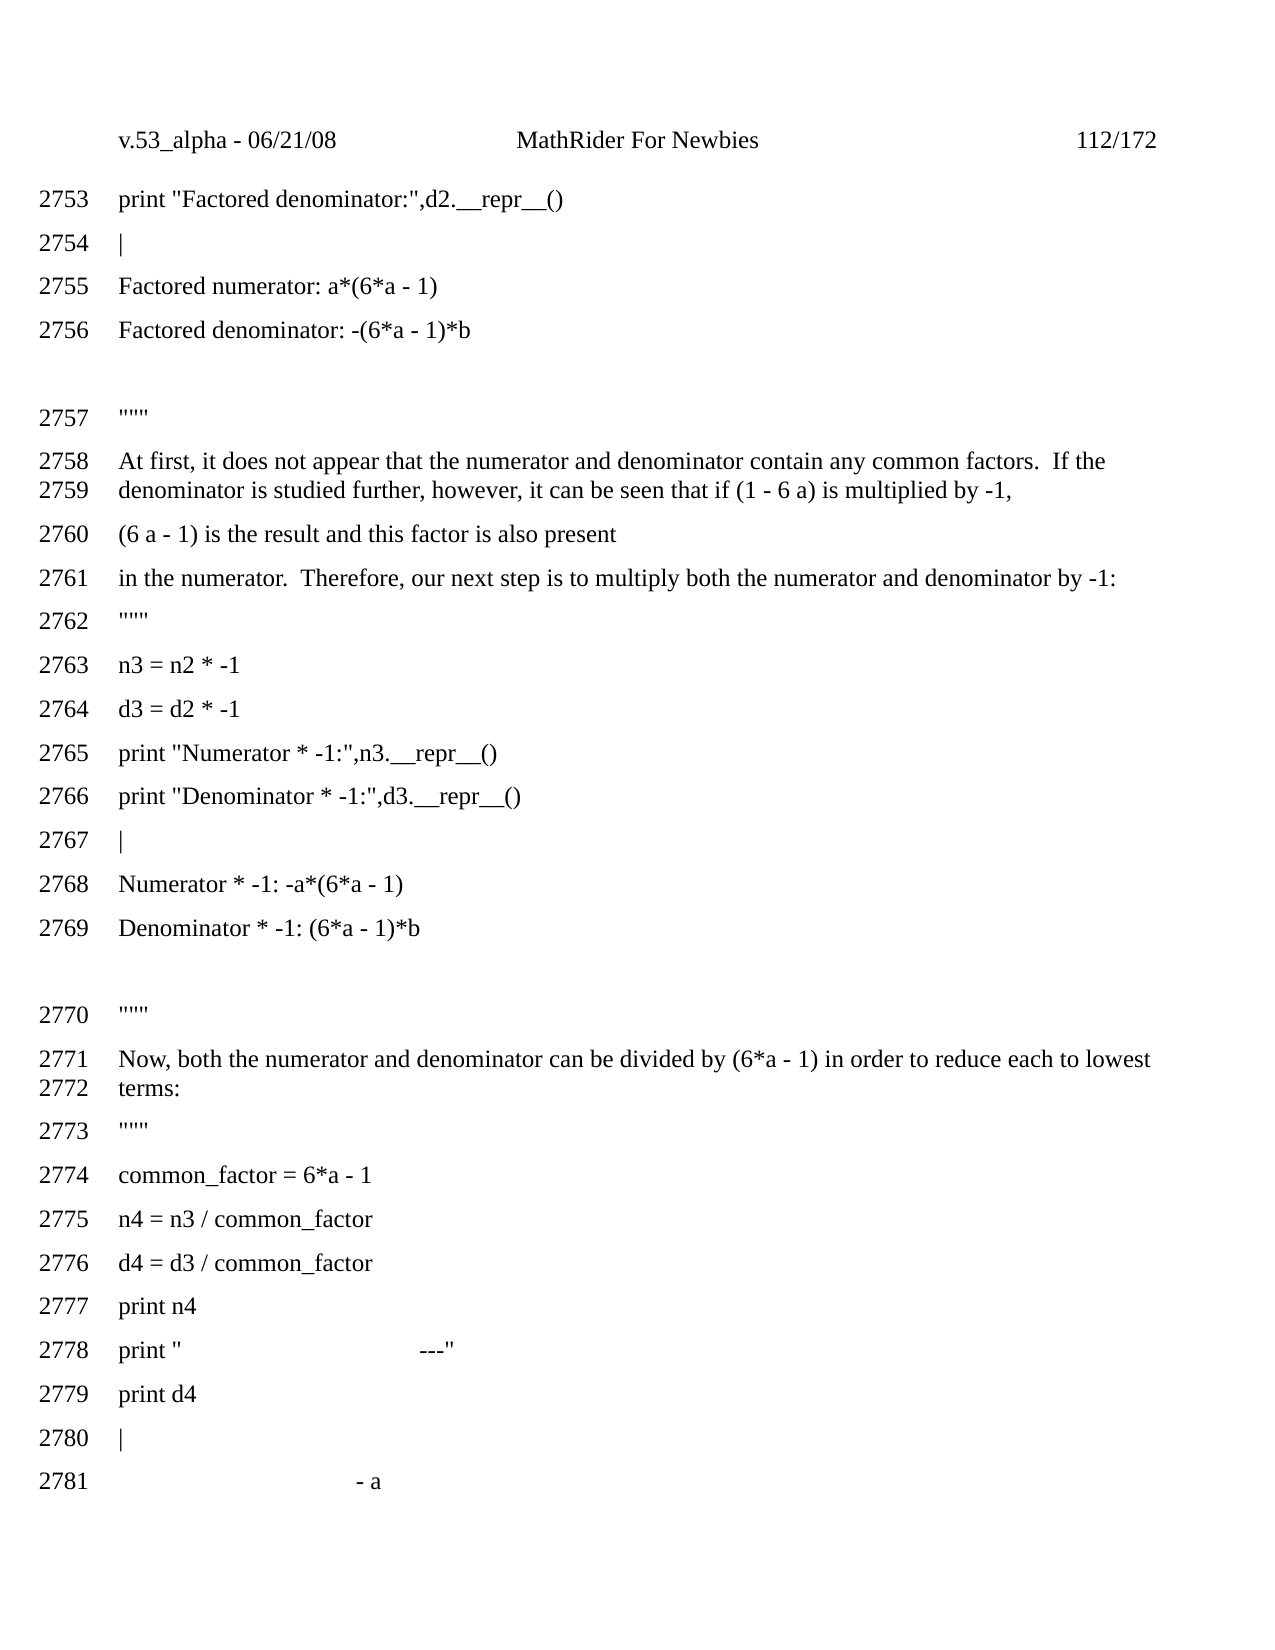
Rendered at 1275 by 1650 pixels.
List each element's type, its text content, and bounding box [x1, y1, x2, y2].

text n3 = n2 * -1 [118, 650, 1157, 679]
text print d4 [118, 1379, 1157, 1408]
text Denominator * -1: (6*a - 1)*b [118, 913, 1157, 941]
text Factored numerator: a*(6*a - 1) [118, 271, 1157, 300]
text Numerator * -1: -a*(6*a - 1) [118, 869, 1157, 898]
text """ [118, 606, 1157, 635]
text print n4 [118, 1291, 1157, 1320]
text | [118, 228, 1157, 256]
text | [118, 825, 1157, 854]
text At first, it does not appear that the numerator and denominator contain any common factors. If the denominator is studied further, however, it can be seen that if (1 - 6 a) is multiplied by -1, [118, 446, 1157, 504]
text print "Denominator * -1:",d3.__repr__() [118, 781, 1157, 810]
text Now, both the numerator and denominator can be divided by (6*a - 1) in order to reduce each to lowest terms: [118, 1044, 1157, 1101]
text Factored denominator: -(6*a - 1)*b [118, 315, 1157, 344]
text print "Numerator * -1:",n3.__repr__() [118, 738, 1157, 766]
text common_factor = 6*a - 1 [118, 1160, 1157, 1189]
text n4 = n3 / common_factor [118, 1204, 1157, 1233]
text | [118, 1423, 1157, 1451]
text print " ---" [118, 1335, 1157, 1364]
text """ [118, 403, 1157, 431]
text """ [118, 1116, 1157, 1145]
text - a [118, 1466, 1157, 1495]
text """ [118, 1000, 1157, 1029]
text d4 = d3 / common_factor [118, 1248, 1157, 1276]
text d3 = d2 * -1 [118, 694, 1157, 723]
text print "Factored denominator:",d2.__repr__() [118, 184, 1157, 213]
text (6 a - 1) is the result and this factor is also present [118, 519, 1157, 548]
text in the numerator. Therefore, our next step is to multiply both the numerator and denominator by -1: [118, 563, 1157, 591]
